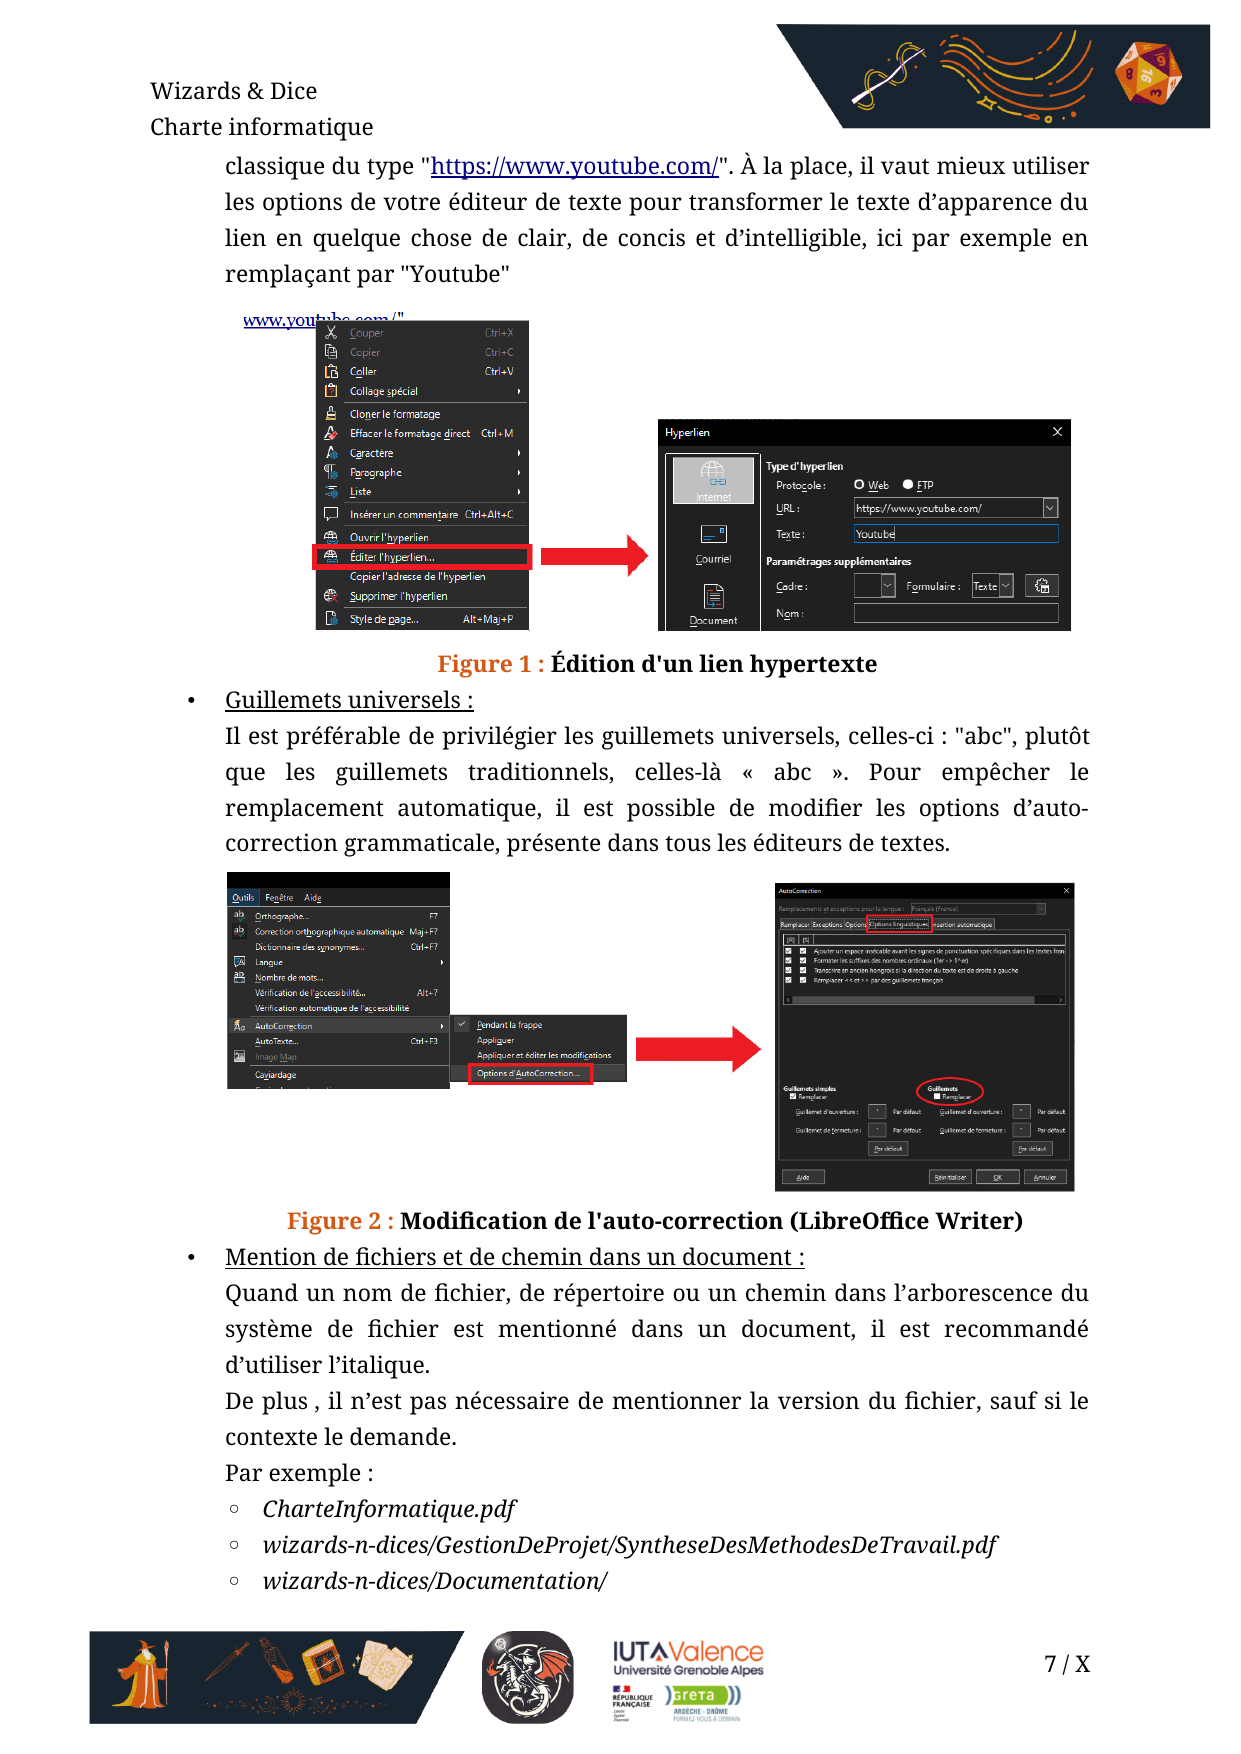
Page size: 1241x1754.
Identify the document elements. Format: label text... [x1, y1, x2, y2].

picture [225, 869, 1077, 1194]
list Quand un nom de fichier, de répertoire ou un chemin dans l’arborescence du système de fichier est mentionné dans un document, il est recommandé d’utiliser l’italique. [187, 1277, 1090, 1380]
picture [771, 21, 1218, 131]
list classique du type "https://www.youtube.com/". À la place, il vaut mieux utiliser les options de votre éditeur de texte pour transformer le texte d’apparence du lien en quelque chose de clair, de concis et d’intelligible, ici par exemple en remplaçant par "Youtube" [187, 150, 1090, 289]
list Figure 1 : Édition d'un lien hypertexte [244, 631, 1071, 679]
list Guillemets universels : [187, 684, 1090, 715]
list Il est préférable de privilégier les guillemets universels, celles-ci : "abc", plutôt que les guillemets traditionnels, celles-là « abc ». Pour empêcher le remplacement automatique, il est possible de modifier les options d’auto-correction grammaticale, présente dans tous les éditeurs de textes. [187, 719, 1090, 859]
picture [243, 306, 1072, 631]
list Par exemple : [187, 1457, 1090, 1488]
list Figure 2 : Modification de l'auto-correction (LibreOffice Writer) [225, 1194, 1086, 1237]
list De plus , il n’est pas nécessaire de mentionner la version du fichier, sauf si le contexte le demande. [187, 1385, 1090, 1452]
list wizards-n-dices/Documentation/ [225, 1565, 1090, 1596]
list wizards-n-dices/GestionDeProjet/SyntheseDesMethodesDeTravail.pdf [225, 1529, 1090, 1560]
list CharteInformatique.pdf [225, 1493, 1090, 1524]
list Mention de fichiers et de chemin dans un document : [187, 1241, 1090, 1272]
picture [81, 1620, 788, 1733]
